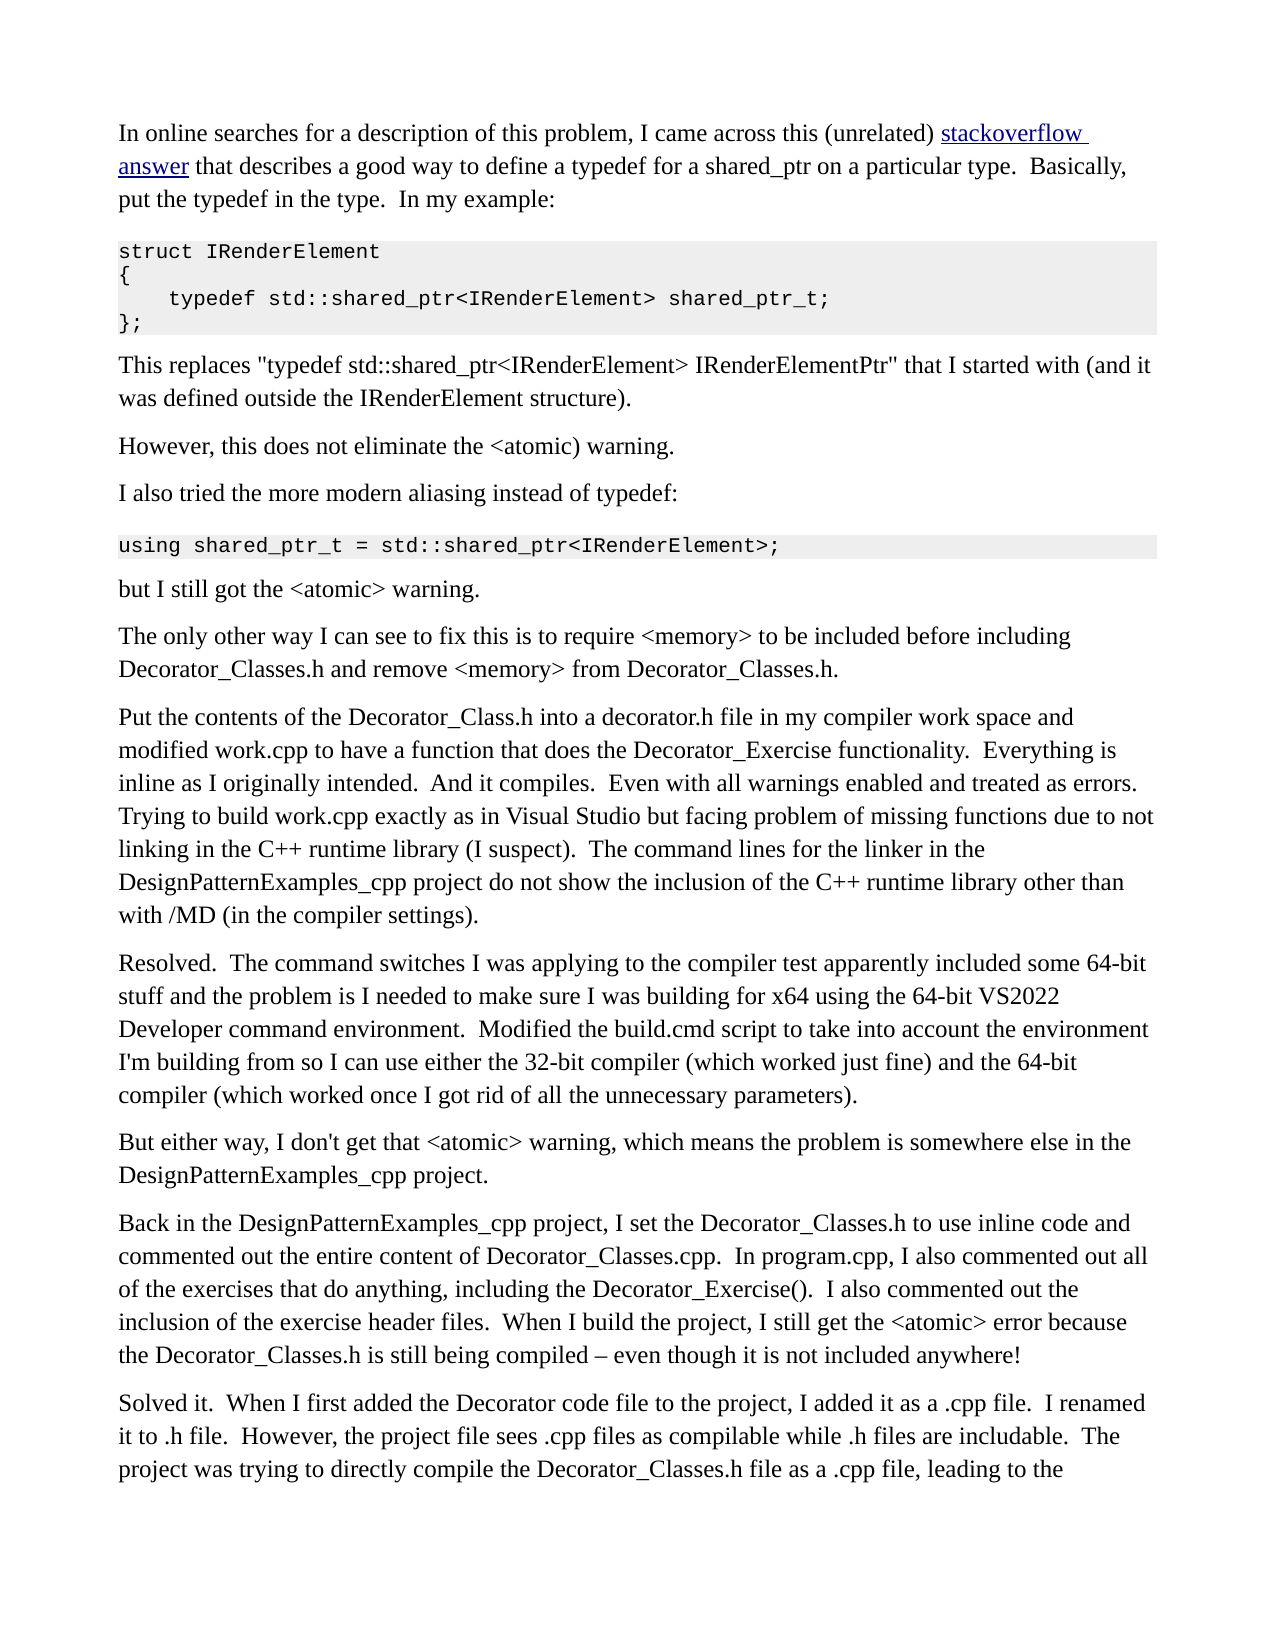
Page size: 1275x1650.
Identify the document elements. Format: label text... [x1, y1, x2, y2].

text typedef std::shared_ptr<IRenderElement> shared_ptr_t; [118, 288, 1157, 312]
text but I still got the <atomic> warning. [118, 574, 1157, 602]
text }; [118, 312, 1157, 335]
text However, this does not eliminate the <atomic) warning. [118, 431, 1157, 460]
text I also tried the more modern aliasing instead of typedef: [118, 478, 1157, 507]
text using shared_ptr_t = std::shared_ptr<IRenderElement>; [118, 535, 1157, 559]
text Resolved. The command switches I was applying to the compiler test apparently included some 64-bit stuff and the problem is I needed to make sure I was building for x64 using the 64-bit VS2022 Developer command environment. Modified the build.cmd script to take into account the environment I'm building from so I can use either the 32-bit compiler (which worked just fine) and the 64-bit compiler (which worked once I got rid of all the unnecessary parameters). [118, 948, 1157, 1108]
text Put the contents of the Decorator_Class.h into a decorator.h file in my compiler work space and modified work.cpp to have a function that does the Decorator_Exercise functionality. Everything is inline as I originally intended. And it compiles. Even with all warnings enabled and treated as errors. Trying to build work.cpp exactly as in Visual Studio but facing problem of missing functions due to not linking in the C++ runtime library (I suspect). The command lines for the linker in the DesignPatternExamples_cpp project do not show the inclusion of the C++ runtime library other than with /MD (in the compiler settings). [118, 702, 1157, 929]
text In online searches for a description of this problem, I came across this (unrelated) stackoverflow answer that describes a good way to define a typedef for a shared_ptr on a particular type. Basically, put the typedef in the type. In my example: [118, 118, 1157, 213]
text Solved it. When I first added the Decorator code file to the project, I added it as a .cpp file. I renamed it to .h file. However, the project file sees .cpp files as compilable while .h files are includable. The project was trying to directly compile the Decorator_Classes.h file as a .cpp file, leading to the [118, 1388, 1157, 1482]
text The only other way I can see to fix this is to require <memory> to be included before including Decorator_Classes.h and remove <memory> from Decorator_Classes.h. [118, 621, 1157, 683]
text Back in the DesignPatternExamples_cpp project, I set the Decorator_Classes.h to use inline code and commented out the entire content of Decorator_Classes.cpp. In program.cpp, I also commented out all of the exercises that do anything, including the Decorator_Exercise(). I also commented out the inclusion of the exercise header files. When I build the project, I still get the <atomic> error because the Decorator_Classes.h is still being compiled – even though it is not included anywhere! [118, 1208, 1157, 1369]
text But either way, I don't get that <atomic> warning, which means the problem is somewhere else in the DesignPatternExamples_cpp project. [118, 1127, 1157, 1189]
text This replaces "typedef std::shared_ptr<IRenderElement> IRenderElementPtr" that I started with (and it was defined outside the IRenderElement structure). [118, 350, 1157, 412]
text struct IRenderElement { [118, 241, 1157, 288]
